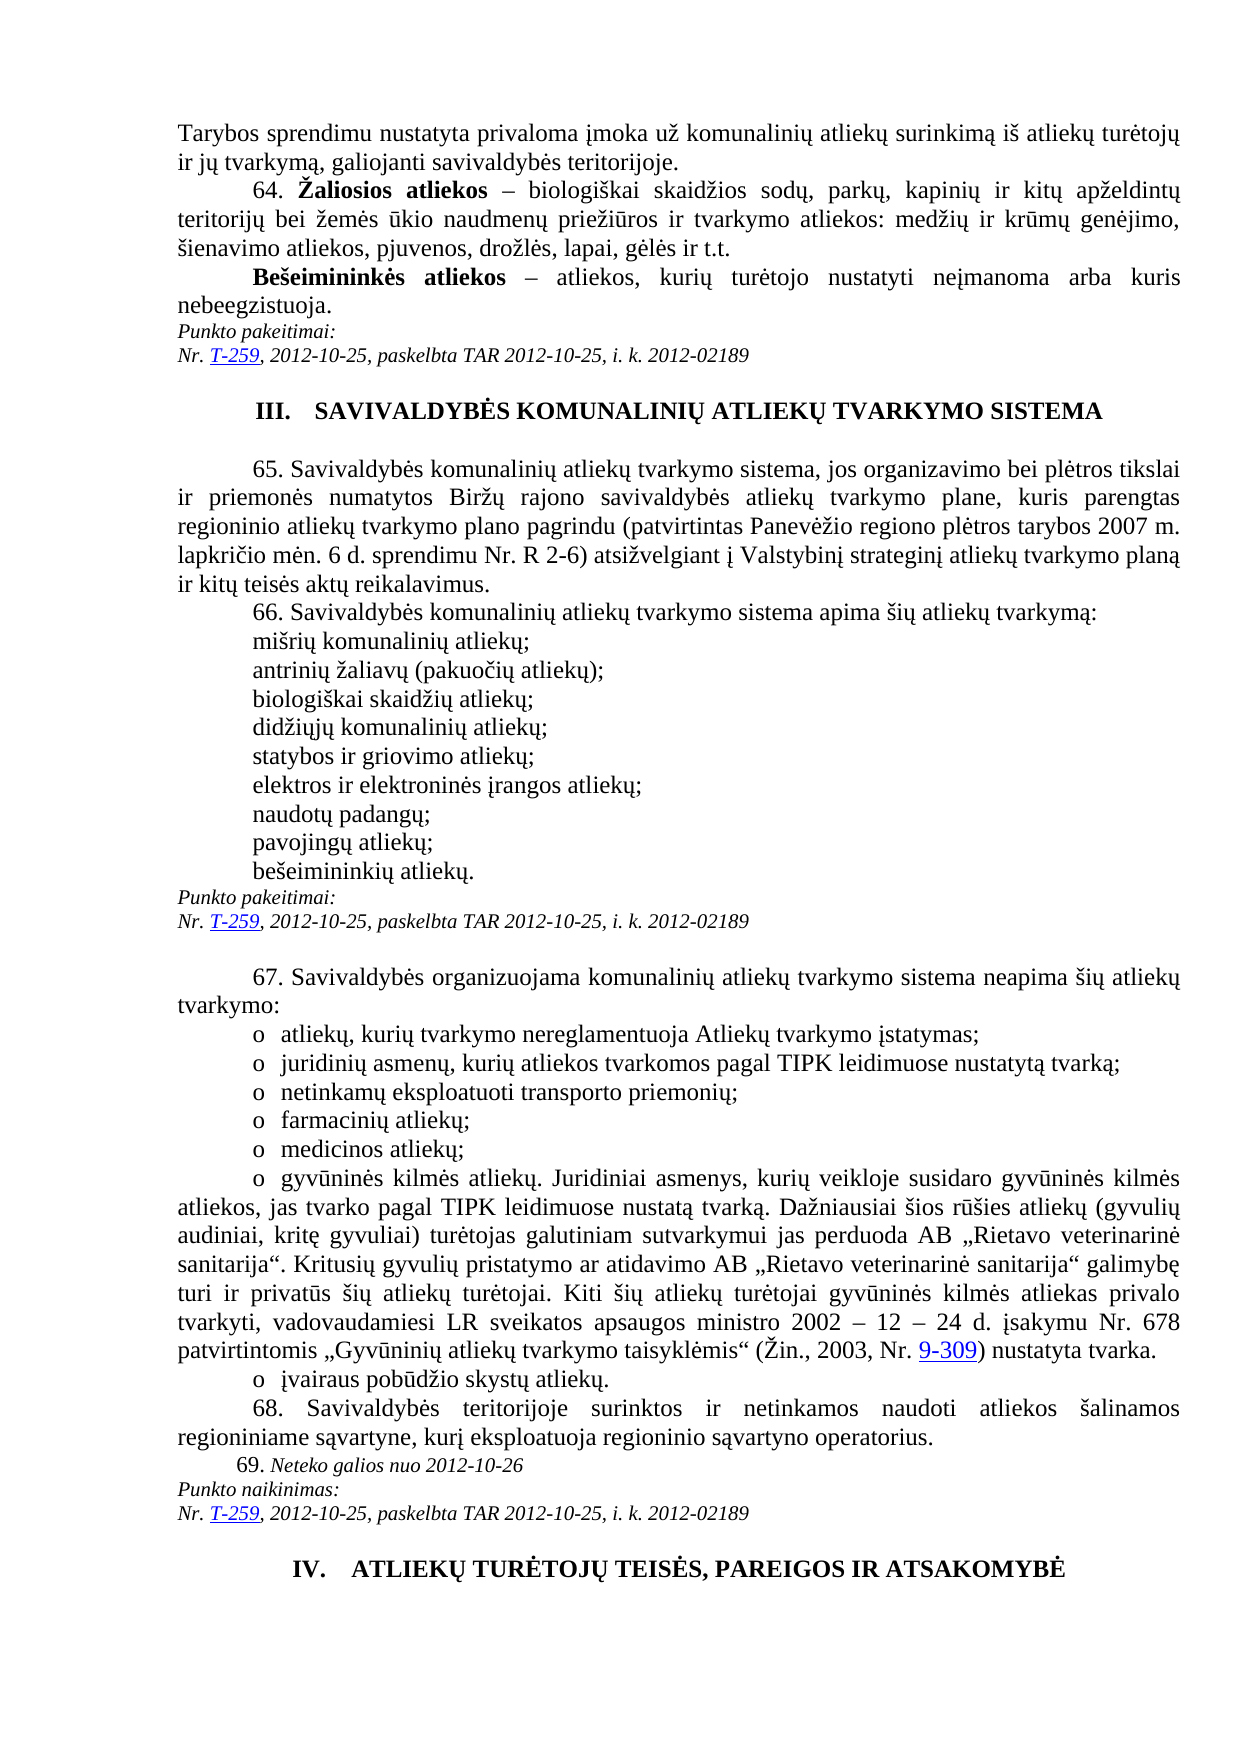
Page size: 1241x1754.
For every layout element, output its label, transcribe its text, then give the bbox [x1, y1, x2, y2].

text Nr. T-259, 2012-10-25, paskelbta TAR 2012-10-25, i. k. 2012-02189 [177, 343, 1181, 367]
text pavojingų atliekų; [177, 827, 1181, 856]
text 69. Neteko galios nuo 2012-10-26 [177, 1451, 1181, 1477]
text o atliekų, kurių tvarkymo nereglamentuoja Atliekų tvarkymo įstatymas; [177, 1019, 1181, 1048]
text naudotų padangų; [177, 799, 1181, 827]
text o juridinių asmenų, kurių atliekos tvarkomos pagal TIPK leidimuose nustatytą tvarką; [177, 1048, 1181, 1077]
text mišrių komunalinių atliekų; [177, 626, 1181, 655]
text Tarybos sprendimu nustatyta privaloma įmoka už komunalinių atliekų surinkimą iš atliekų turėtojų ir jų tvarkymą, galiojanti savivaldybės teritorijoje. [177, 118, 1181, 176]
text o farmacinių atliekų; [177, 1106, 1181, 1134]
text 64. Žaliosios atliekos – biologiškai skaidžios sodų, parkų, kapinių ir kitų apželdintų teritorijų bei žemės ūkio naudmenų priežiūros ir tvarkymo atliekos: medžių ir krūmų genėjimo, šienavimo atliekos, pjuvenos, drožlės, lapai, gėlės ir t.t. [177, 176, 1181, 262]
text biologiškai skaidžių atliekų; [177, 684, 1181, 712]
text o įvairaus pobūdžio skystų atliekų. [177, 1364, 1181, 1393]
text elektros ir elektroninės įrangos atliekų; [177, 770, 1181, 799]
text 65. Savivaldybės komunalinių atliekų tvarkymo sistema, jos organizavimo bei plėtros tikslai ir priemonės numatytos Biržų rajono savivaldybės atliekų tvarkymo plane, kuris parengtas regioninio atliekų tvarkymo plano pagrindu (patvirtintas Panevėžio regiono plėtros tarybos 2007 m. lapkričio mėn. 6 d. sprendimu Nr. R 2-6) atsižvelgiant į Valstybinį strateginį atliekų tvarkymo planą ir kitų teisės aktų reikalavimus. [177, 454, 1181, 597]
text Punkto pakeitimai: [177, 885, 1181, 909]
text III. SAVIVALDYBĖS KOMUNALINIŲ ATLIEKŲ TVARKYMO SISTEMA [177, 396, 1181, 425]
text 66. Savivaldybės komunalinių atliekų tvarkymo sistema apima šių atliekų tvarkymą: [177, 597, 1181, 626]
text Bešeimininkės atliekos – atliekos, kurių turėtojo nustatyti neįmanoma arba kuris nebeegzistuoja. [177, 262, 1181, 319]
text Punkto naikinimas: [177, 1477, 1181, 1501]
text bešeimininkių atliekų. [177, 856, 1181, 885]
text Nr. T-259, 2012-10-25, paskelbta TAR 2012-10-25, i. k. 2012-02189 [177, 909, 1181, 933]
text antrinių žaliavų (pakuočių atliekų); [177, 655, 1181, 684]
text Punkto pakeitimai: [177, 319, 1181, 343]
text o medicinos atliekų; [177, 1134, 1181, 1163]
text o gyvūninės kilmės atliekų. Juridiniai asmenys, kurių veikloje susidaro gyvūninės kilmės atliekos, jas tvarko pagal TIPK leidimuose nustatą tvarką. Dažniausiai šios rūšies atliekų (gyvulių audiniai, kritę gyvuliai) turėtojas galutiniam sutvarkymui jas perduoda AB „Rietavo veterinarinė sanitarija“. Kritusių gyvulių pristatymo ar atidavimo AB „Rietavo veterinarinė sanitarija“ galimybę turi ir privatūs šių atliekų turėtojai. Kiti šių atliekų turėtojai gyvūninės kilmės atliekas privalo tvarkyti, vadovaudamiesi LR sveikatos apsaugos ministro 2002 – 12 – 24 d. įsakymu Nr. 678 patvirtintomis „Gyvūninių atliekų tvarkymo taisyklėmis“ (Žin., 2003, Nr. 9-309) nustatyta tvarka. [177, 1163, 1181, 1364]
text 68. Savivaldybės teritorijoje surinktos ir netinkamos naudoti atliekos šalinamos regioniniame sąvartyne, kurį eksploatuoja regioninio sąvartyno operatorius. [177, 1393, 1181, 1451]
text 67. Savivaldybės organizuojama komunalinių atliekų tvarkymo sistema neapima šių atliekų tvarkymo: [177, 962, 1181, 1019]
text Nr. T-259, 2012-10-25, paskelbta TAR 2012-10-25, i. k. 2012-02189 [177, 1501, 1181, 1525]
text o netinkamų eksploatuoti transporto priemonių; [177, 1077, 1181, 1106]
text statybos ir griovimo atliekų; [177, 741, 1181, 770]
text IV. ATLIEKŲ TURĖTOJŲ TEISĖS, PAREIGOS IR ATSAKOMYBĖ [177, 1554, 1181, 1583]
text didžiųjų komunalinių atliekų; [177, 712, 1181, 741]
